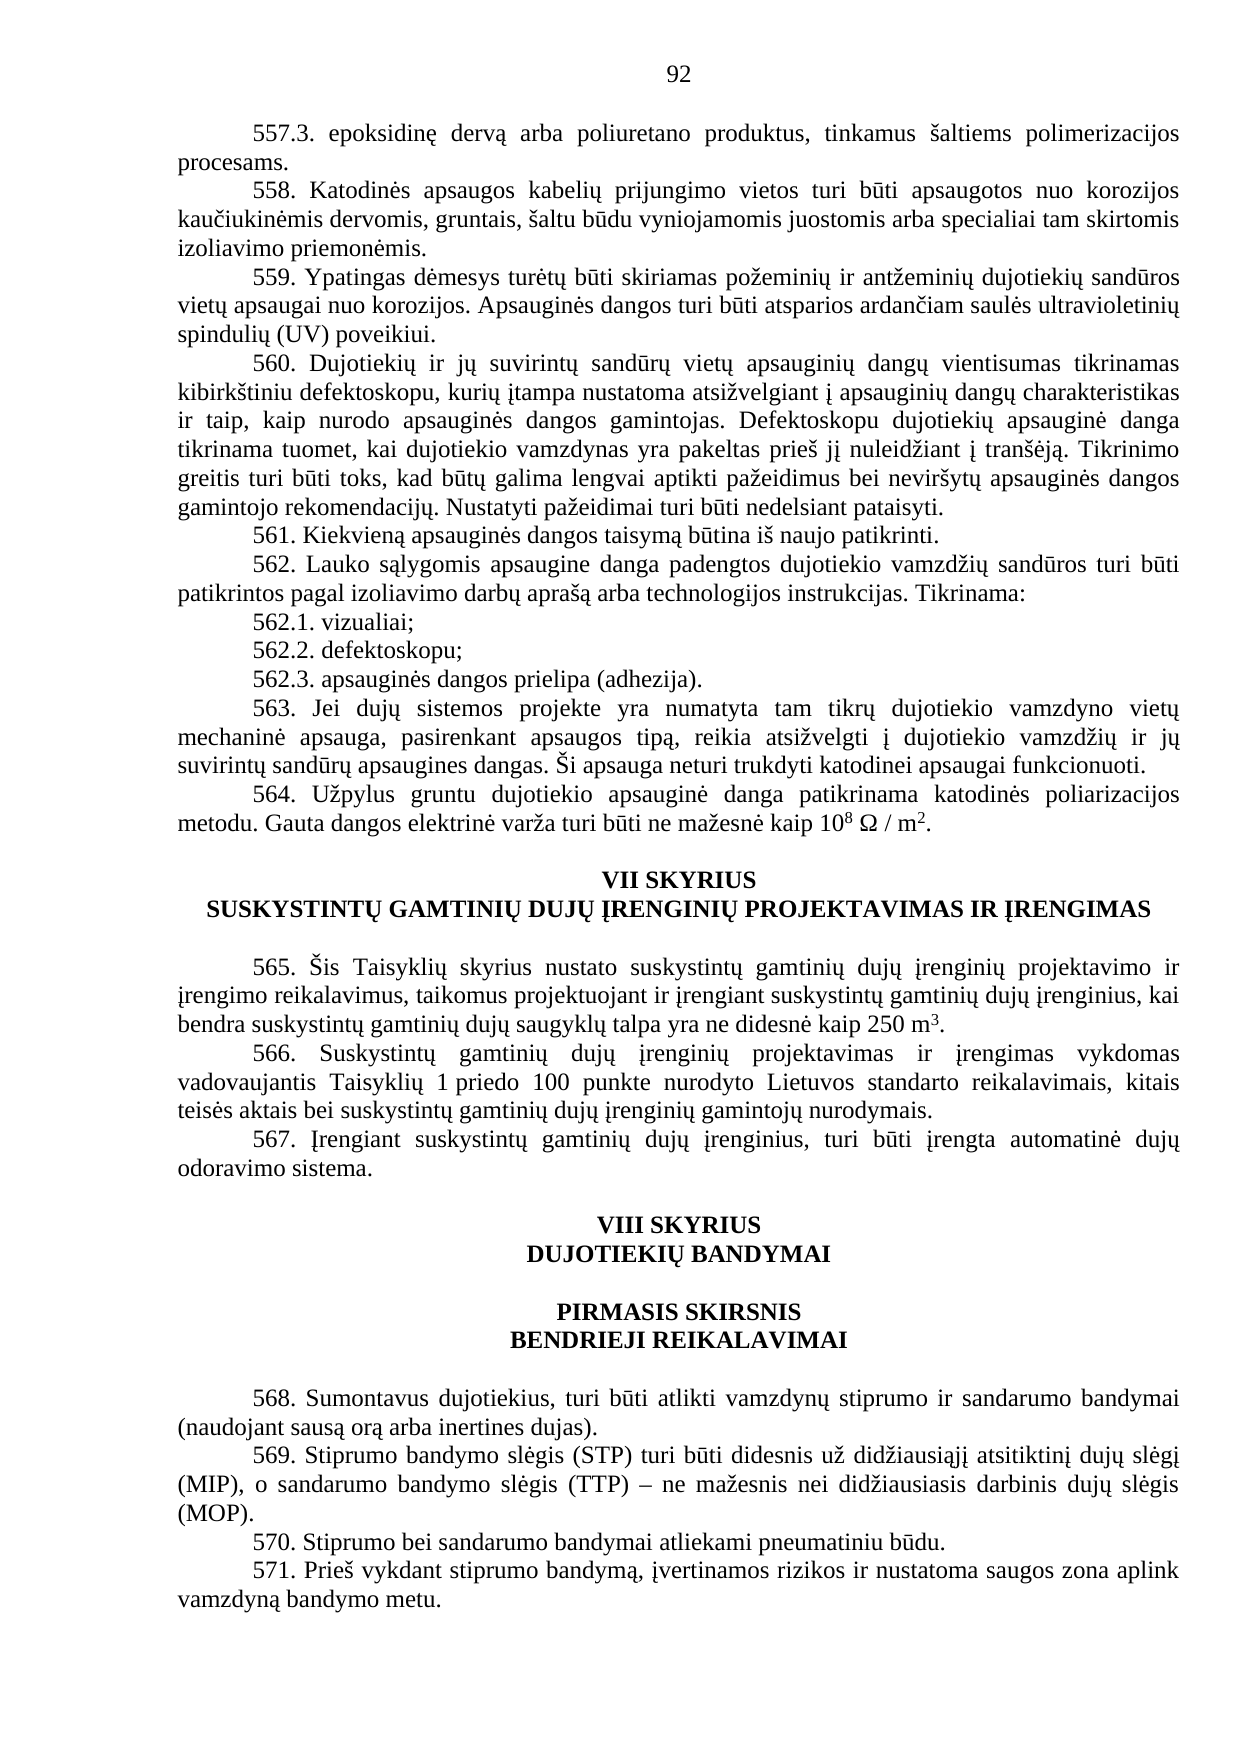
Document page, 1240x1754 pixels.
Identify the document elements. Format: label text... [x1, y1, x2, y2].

text 558. Katodinės apsaugos kabelių prijungimo vietos turi būti apsaugotos nuo korozijos kaučiukinėmis dervomis, gruntais, šaltu būdu vyniojamomis juostomis arba specialiai tam skirtomis izoliavimo priemonėmis. [177, 176, 1181, 262]
text BENDRIEJI REIKALAVIMAI [177, 1326, 1181, 1354]
text 560. Dujotiekių ir jų suvirintų sandūrų vietų apsauginių dangų vientisumas tikrinamas kibirkštiniu defektoskopu, kurių įtampa nustatoma atsižvelgiant į apsauginių dangų charakteristikas ir taip, kaip nurodo apsauginės dangos gamintojas. Defektoskopu dujotiekių apsauginė danga tikrinama tuomet, kai dujotiekio vamzdynas yra pakeltas prieš jį nuleidžiant į tranšėją. Tikrinimo greitis turi būti toks, kad būtų galima lengvai aptikti pažeidimus bei neviršytų apsauginės dangos gamintojo rekomendacijų. Nustatyti pažeidimai turi būti nedelsiant pataisyti. [177, 348, 1181, 521]
text 561. Kiekvieną apsauginės dangos taisymą būtina iš naujo patikrinti. [177, 521, 1181, 549]
text 564. Užpylus gruntu dujotiekio apsauginė danga patikrinama katodinės poliarizacijos metodu. Gauta dangos elektrinė varža turi būti ne mažesnė kaip 108 Ω / m2. [177, 779, 1181, 837]
text 568. Sumontavus dujotiekius, turi būti atlikti vamzdynų stiprumo ir sandarumo bandymai (naudojant sausą orą arba inertines dujas). [177, 1383, 1181, 1441]
text 557.3. epoksidinę dervą arba poliuretano produktus, tinkamus šaltiems polimerizacijos procesams. [177, 118, 1181, 176]
text 567. Įrengiant suskystintų gamtinių dujų įrenginius, turi būti įrengta automatinė dujų odoravimo sistema. [177, 1124, 1181, 1182]
text 562.3. apsauginės dangos prielipa (adhezija). [177, 664, 1181, 693]
text 563. Jei dujų sistemos projekte yra numatyta tam tikrų dujotiekio vamzdyno vietų mechaninė apsauga, pasirenkant apsaugos tipą, reikia atsižvelgti į dujotiekio vamzdžių ir jų suvirintų sandūrų apsaugines dangas. Ši apsauga neturi trukdyti katodinei apsaugai funkcionuoti. [177, 693, 1181, 779]
text 562. Lauko sąlygomis apsaugine danga padengtos dujotiekio vamzdžių sandūros turi būti patikrintos pagal izoliavimo darbų aprašą arba technologijos instrukcijas. Tikrinama: [177, 549, 1181, 607]
text PIRMASIS SKIRSNIS [177, 1297, 1181, 1326]
text VII SKYRIUS [177, 866, 1181, 894]
text 559. Ypatingas dėmesys turėtų būti skiriamas požeminių ir antžeminių dujotiekių sandūros vietų apsaugai nuo korozijos. Apsauginės dangos turi būti atsparios ardančiam saulės ultravioletinių spindulių (UV) poveikiui. [177, 262, 1181, 348]
text 569. Stiprumo bandymo slėgis (STP) turi būti didesnis už didžiausiąjį atsitiktinį dujų slėgį (MIP), o sandarumo bandymo slėgis (TTP) – ne mažesnis nei didžiausiasis darbinis dujų slėgis (MOP). [177, 1441, 1181, 1527]
text 565. Šis Taisyklių skyrius nustato suskystintų gamtinių dujų įrenginių projektavimo ir įrengimo reikalavimus, taikomus projektuojant ir įrengiant suskystintų gamtinių dujų įrenginius, kai bendra suskystintų gamtinių dujų saugyklų talpa yra ne didesnė kaip 250 m3. [177, 952, 1181, 1038]
text 570. Stiprumo bei sandarumo bandymai atliekami pneumatiniu būdu. [177, 1527, 1181, 1556]
text VIII SKYRIUS [177, 1211, 1181, 1239]
text 562.1. vizualiai; [177, 607, 1181, 636]
text 562.2. defektoskopu; [177, 636, 1181, 664]
text 566. Suskystintų gamtinių dujų įrenginių projektavimas ir įrengimas vykdomas vadovaujantis Taisyklių 1 priedo 100 punkte nurodyto Lietuvos standarto reikalavimais, kitais teisės aktais bei suskystintų gamtinių dujų įrenginių gamintojų nurodymais. [177, 1038, 1181, 1124]
text SUSKYSTINTŲ GAMTINIŲ DUJŲ ĮRENGINIŲ PROJEKTAVIMAS IR ĮRENGIMAS [177, 894, 1181, 923]
text dujotiekių BANDYMAI [177, 1239, 1181, 1268]
text 571. Prieš vykdant stiprumo bandymą, įvertinamos rizikos ir nustatoma saugos zona aplink vamzdyną bandymo metu. [177, 1556, 1181, 1613]
